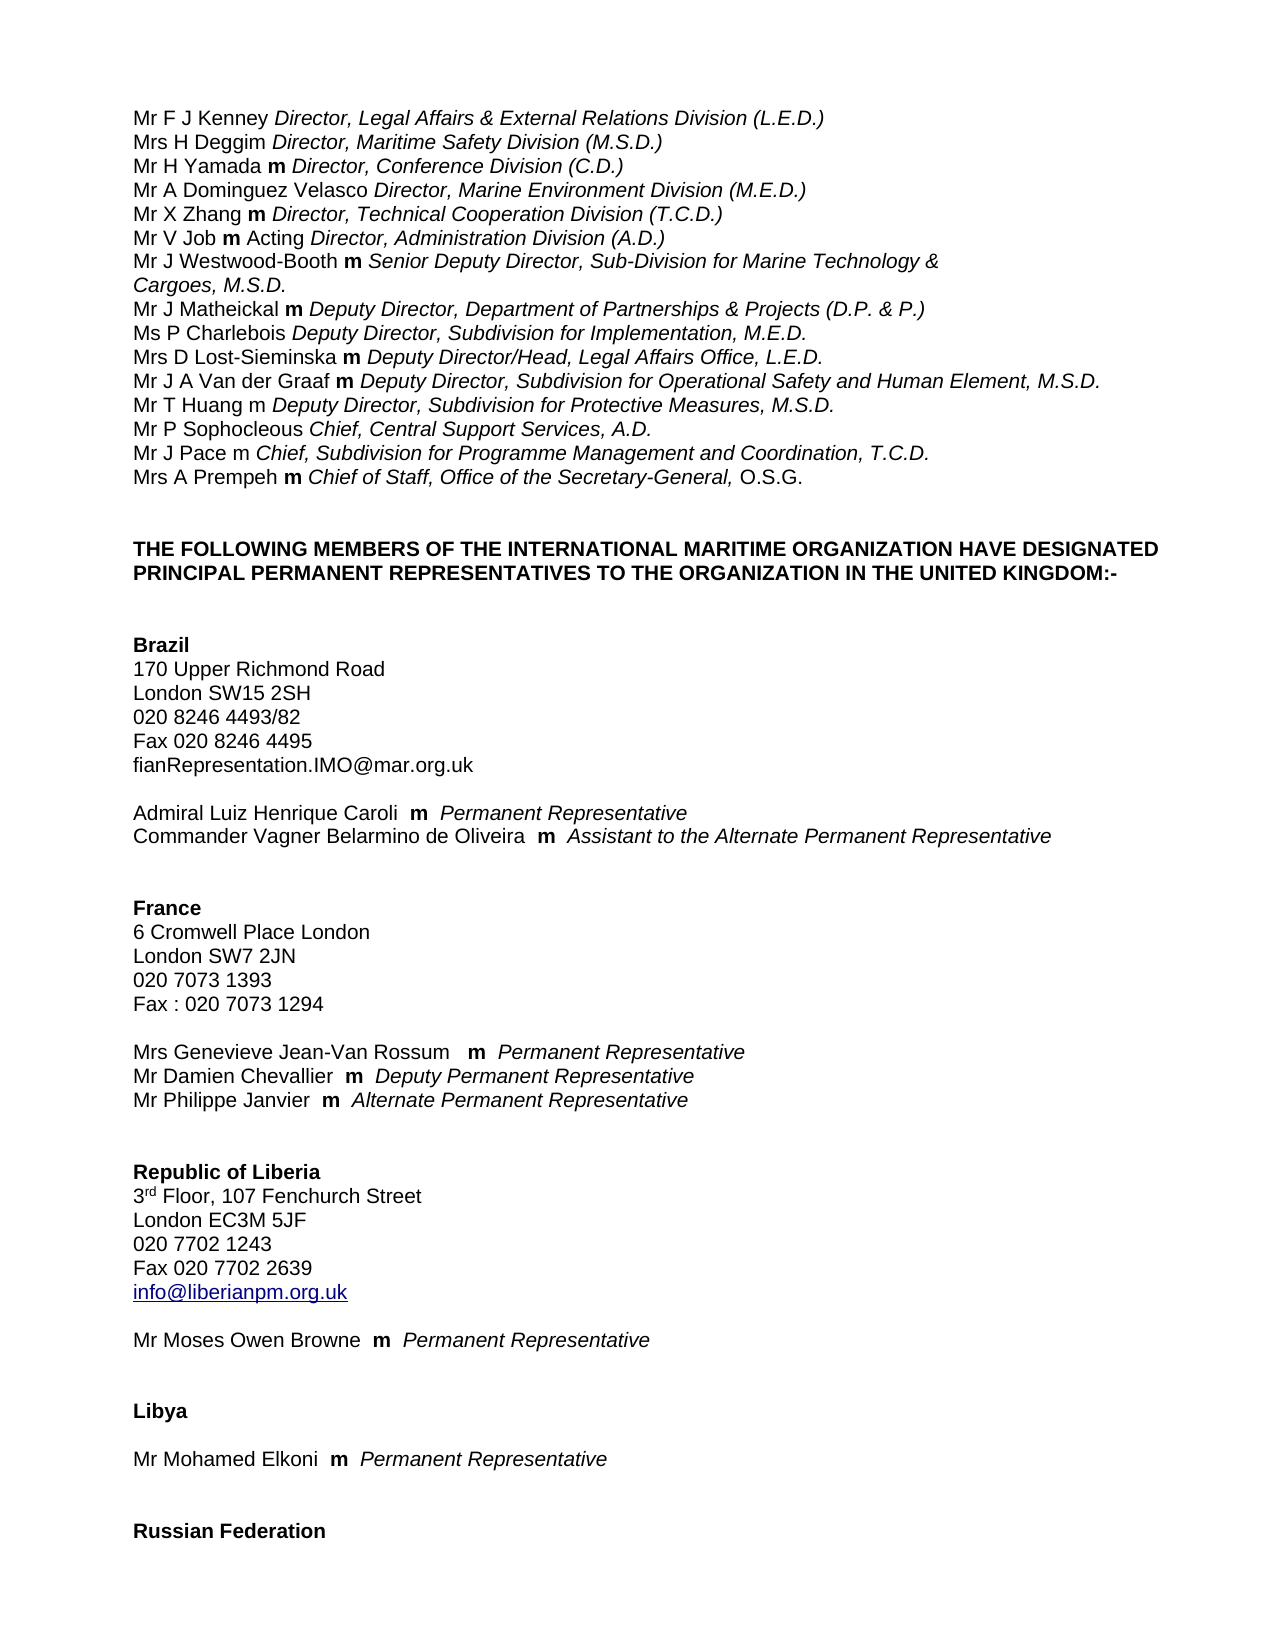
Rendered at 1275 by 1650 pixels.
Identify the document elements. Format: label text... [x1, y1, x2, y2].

text Russian Federation [133, 1519, 1181, 1543]
text Mr J Pace m Chief, Subdivision for Programme Management and Coordination, T.C.D. [133, 441, 1181, 465]
text THE FOLLOWING MEMBERS OF THE INTERNATIONAL MARITIME ORGANIZATION HAVE DESIGNATED PRINCIPAL PERMANENT REPRESENTATIVES TO THE ORGANIZATION IN THE UNITED KINGDOM:- [133, 537, 1181, 585]
text Fax 020 8246 4495 [133, 728, 1181, 752]
text 6 Cromwell Place London [133, 920, 1181, 944]
text Mr J Matheickal m Deputy Director, Department of Partnerships & Projects (D.P. & P.) [133, 297, 1181, 321]
text Mr A Dominguez Velasco Director, Marine Environment Division (M.E.D.) [133, 177, 1181, 201]
subtitle Republic of Liberia [133, 1160, 1181, 1184]
text Brazil [133, 633, 1181, 657]
text Mrs H Deggim Director, Maritime Safety Division (M.S.D.) [133, 129, 1181, 153]
text info@liberianpm.org.uk [133, 1279, 1181, 1303]
text 3rd Floor, 107 Fenchurch Street [133, 1184, 1181, 1208]
text Mr V Job m Acting Director, Administration Division (A.D.) [133, 225, 1181, 249]
text Commander Vagner Belarmino de Oliveira m Assistant to the Alternate Permanent Representative [133, 824, 1181, 848]
text Libya [133, 1399, 1181, 1423]
text Ms P Charlebois Deputy Director, Subdivision for Implementation, M.E.D. [133, 321, 1181, 345]
text Mr F J Kenney Director, Legal Affairs & External Relations Division (L.E.D.) [133, 106, 1181, 129]
text Mr J A Van der Graaf m Deputy Director, Subdivision for Operational Safety and Human Element, M.S.D. [133, 369, 1181, 393]
text 170 Upper Richmond Road [133, 657, 1181, 681]
text Mrs Genevieve Jean-Van Rossum m Permanent Representative [133, 1040, 1181, 1064]
text Mr P Sophocleous Chief, Central Support Services, A.D. [133, 417, 1181, 441]
text 020 8246 4493/82 [133, 704, 1181, 728]
text 020 7073 1393 [133, 968, 1181, 992]
text fianRepresentation.IMO@mar.org.uk [133, 752, 1181, 776]
text France [133, 896, 1181, 920]
text Mrs A Prempeh m Chief of Staff, Office of the Secretary-General, O.S.G. [133, 465, 1181, 489]
text Mr X Zhang m Director, Technical Cooperation Division (T.C.D.) [133, 201, 1181, 225]
text Cargoes, M.S.D. [133, 273, 1181, 297]
text Mr Mohamed Elkoni m Permanent Representative [133, 1447, 1181, 1471]
text Mr T Huang m Deputy Director, Subdivision for Protective Measures, M.S.D. [133, 393, 1181, 417]
text London SW7 2JN [133, 944, 1181, 968]
text Mr Philippe Janvier m Alternate Permanent Representative [133, 1088, 1181, 1112]
text 020 7702 1243 [133, 1232, 1181, 1256]
text Mr Moses Owen Browne m Permanent Representative [133, 1327, 1181, 1351]
text Admiral Luiz Henrique Caroli m Permanent Representative [133, 800, 1181, 824]
text London SW15 2SH [133, 681, 1181, 704]
text Mr H Yamada m Director, Conference Division (C.D.) [133, 153, 1181, 177]
text Fax : 020 7073 1294 [133, 992, 1181, 1016]
text Mr Damien Chevallier m Deputy Permanent Representative [133, 1064, 1181, 1088]
text Mrs D Lost-Sieminska m Deputy Director/Head, Legal Affairs Office, L.E.D. [133, 345, 1181, 369]
text Mr J Westwood-Booth m Senior Deputy Director, Sub-Division for Marine Technology & [133, 249, 1181, 273]
text London EC3M 5JF [133, 1208, 1181, 1232]
text Fax 020 7702 2639 [133, 1256, 1181, 1279]
